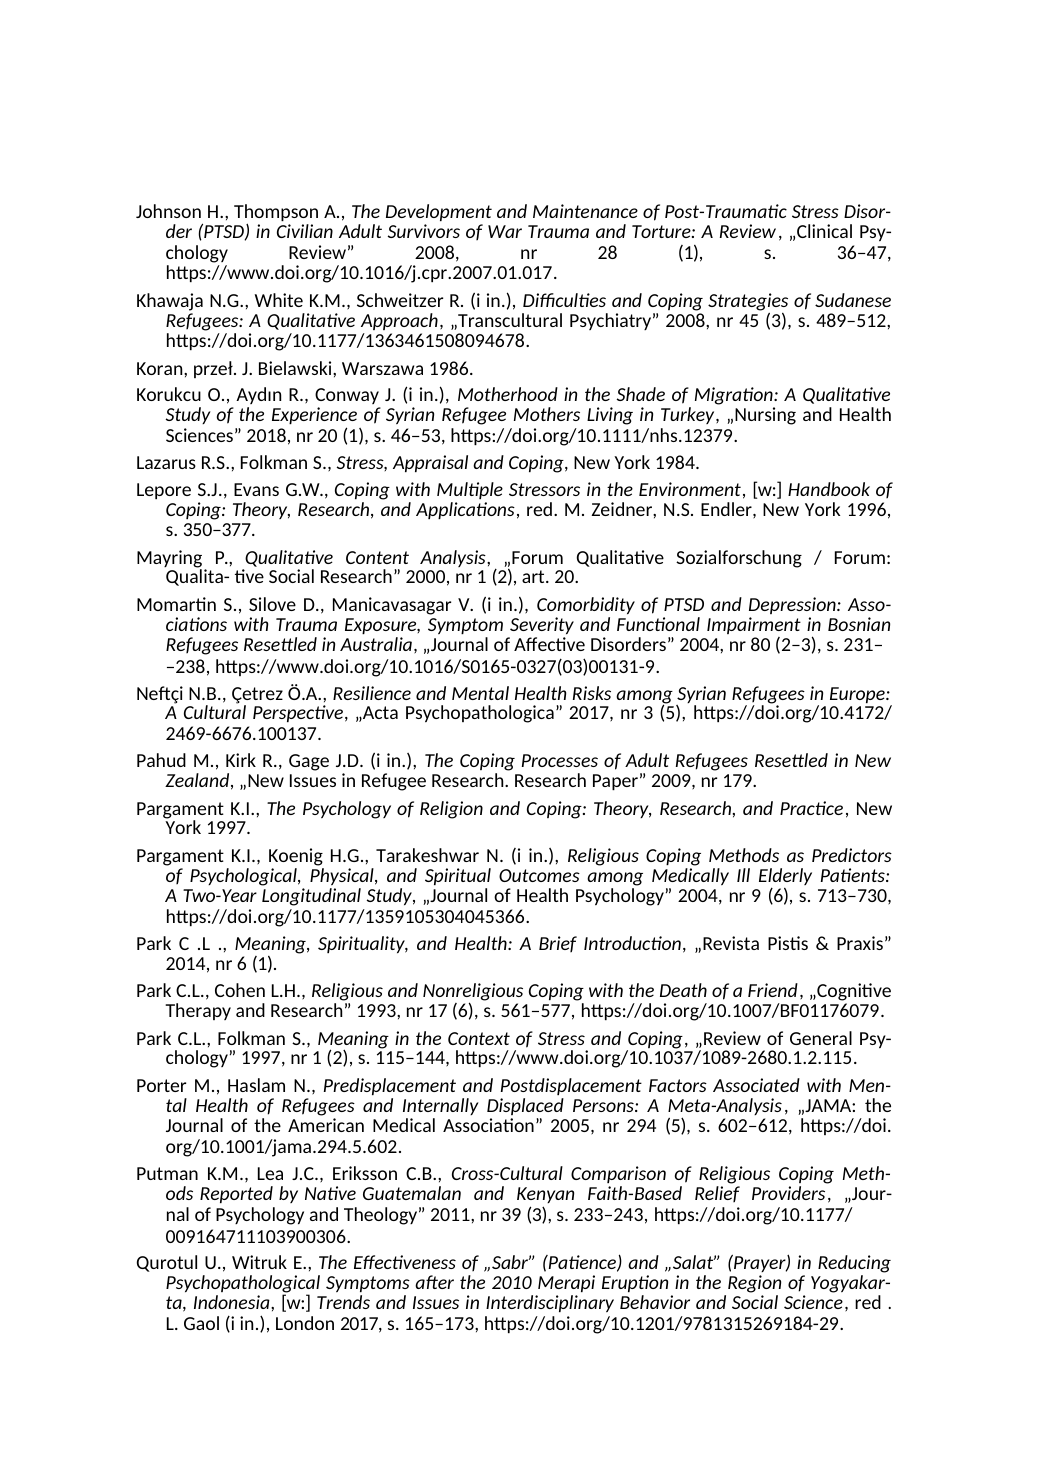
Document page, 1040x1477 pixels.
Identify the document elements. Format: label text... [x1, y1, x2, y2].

text Johnson H., Thompson A., The Development and Maintenance of Post-Traumatic Stress Disor- der (PTSD) in Civilian Adult Survivors of War Trauma and Torture: A Review, „Clinical Psy- chology Review” 2008, nr 28 (1), s. 36–47, https://www.doi.org/10.1016/j.cpr.2007.01.017. [136, 202, 892, 285]
text Korukcu O., Aydın R., Conway J. (i in.), Motherhood in the Shade of Migration: A Qualitative Study of the Experience of Syrian Refugee Mothers Living in Turkey, „Nursing and Health Sciences” 2018, nr 20 (1), s. 46–53, https://doi.org/10.1111/nhs.12379. [136, 385, 892, 447]
text Putman K.M., Lea J.C., Eriksson C.B., Cross-Cultural Comparison of Religious Coping Meth- ods Reported by Native Guatemalan and Kenyan Faith-Based Relief Providers, „Jour- nal of Psychology and Theology” 2011, nr 39 (3), s. 233–243, https://doi.org/10.1177/ [136, 1164, 892, 1226]
text Park C.L., Cohen L.H., Religious and Nonreligious Coping with the Death of a Friend, „Cognitive Therapy and Research” 1993, nr 17 (6), s. 561–577, https://doi.org/10.1007/BF01176079. [136, 981, 892, 1022]
text Qurotul U., Witruk E., The Effectiveness of „Sabr” (Patience) and „Salat” (Prayer) in Reducing Psychopathological Symptoms after the 2010 Merapi Eruption in the Region of Yogyakar- ta, Indonesia, [w:] Trends and Issues in Interdisciplinary Behavior and Social Science, red . L. Gaol (i in.), London 2017, s. 165–173, https://doi.org/10.1201/9781315269184-29. [136, 1253, 892, 1335]
text Khawaja N.G., White K.M., Schweitzer R. (i in.), Difficulties and Coping Strategies of Sudanese Refugees: A Qualitative Approach, „Transcultural Psychiatry” 2008, nr 45 (3), s. 489–512, https://doi.org/10.1177/1363461508094678. [136, 291, 892, 352]
text Koran, przeł. J. Bielawski, Warszawa 1986. [136, 356, 941, 380]
text Pargament K.I., The Psychology of Religion and Coping: Theory, Research, and Practice, New York 1997. [136, 798, 892, 840]
text Park C.L., Folkman S., Meaning in the Context of Stress and Coping, „Review of General Psy- chology” 1997, nr 1 (2), s. 115–144, https://www.doi.org/10.1037/1089-2680.1.2.115. [136, 1028, 892, 1070]
text Lazarus R.S., Folkman S., Stress, Appraisal and Coping, New York 1984. [136, 451, 941, 475]
text Pargament K.I., Koenig H.G., Tarakeshwar N. (i in.), Religious Coping Methods as Predictors of Psychological, Physical, and Spiritual Outcomes among Medically Ill Elderly Patients: A Two-Year Longitudinal Study, „Journal of Health Psychology” 2004, nr 9 (6), s. 713–730, https://doi.org/10.1177/1359105304045366. [136, 846, 892, 928]
text –238, https://www.doi.org/10.1016/S0165-0327(03)00131-9. [165, 657, 941, 678]
text Neftçi N.B., Çetrez Ö.A., Resilience and Mental Health Risks among Syrian Refugees in Europe: A Cultural Perspective, „Acta Psychopathologica” 2017, nr 3 (5), https://doi.org/10.4172/ 2469-6676.100137. [136, 683, 892, 745]
text Pahud M., Kirk R., Gage J.D. (i in.), The Coping Processes of Adult Refugees Resettled in New Zealand, „New Issues in Refugee Research. Research Paper” 2009, nr 179. [136, 751, 892, 792]
text 009164711103900306. [165, 1226, 941, 1248]
text Lepore S.J., Evans G.W., Coping with Multiple Stressors in the Environment, [w:] Handbook of Coping: Theory, Research, and Applications, red. M. Zeidner, N.S. Endler, New York 1996, s. 350–377. [136, 480, 892, 542]
text Porter M., Haslam N., Predisplacement and Postdisplacement Factors Associated with Men- tal Health of Refugees and Internally Displaced Persons: A Meta-Analysis, „JAMA: the Journal of the American Medical Association” 2005, nr 294 (5), s. 602–612, https://doi. org/10.1001/jama.294.5.602. [136, 1076, 892, 1158]
text Park C .L ., Meaning, Spirituality, and Health: A Brief Introduction, „Revista Pistis & Praxis” 2014, nr 6 (1). [136, 934, 892, 975]
text Momartin S., Silove D., Manicavasagar V. (i in.), Comorbidity of PTSD and Depression: Asso- ciations with Trauma Exposure, Symptom Severity and Functional Impairment in Bosnian Refugees Resettled in Australia, „Journal of Affective Disorders” 2004, nr 80 (2–3), s. 231– [136, 595, 892, 657]
text Mayring P., Qualitative Content Analysis, „Forum Qualitative Sozialforschung / Forum: Qualita- tive Social Research” 2000, nr 1 (2), art. 20. [136, 548, 892, 589]
